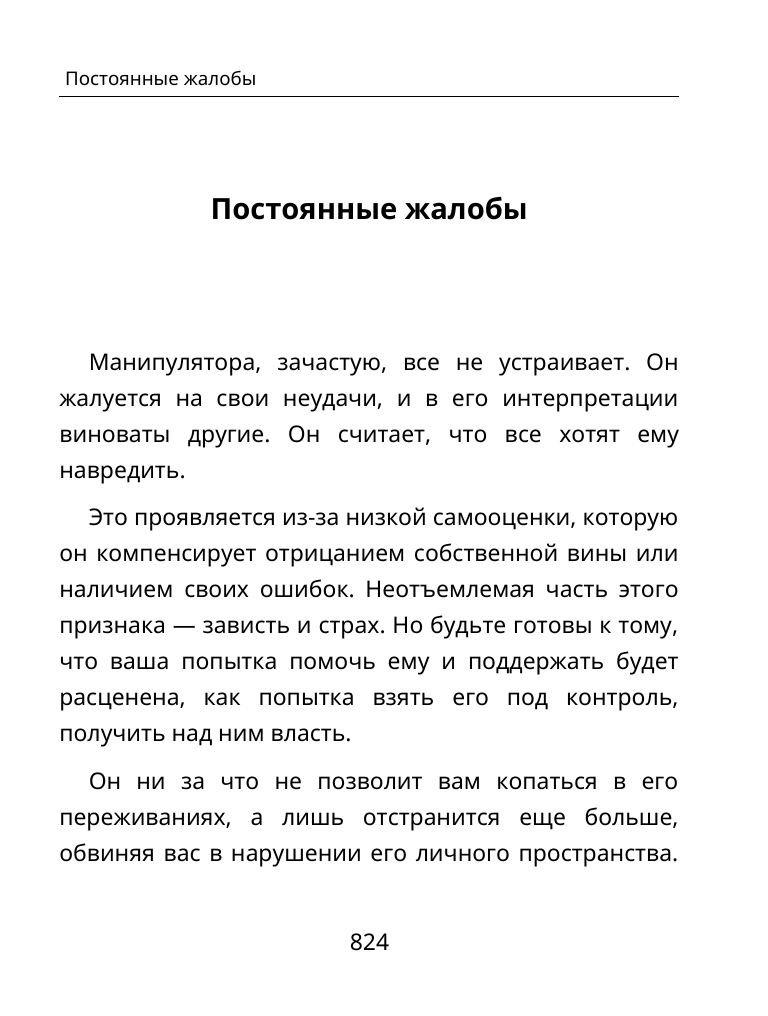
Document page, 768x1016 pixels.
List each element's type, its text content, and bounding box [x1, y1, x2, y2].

text Манипулятора, зачастую, все не устраивает. Он жалуется на свои неудачи, и в его интерпретации виноваты другие. Он считает, что все хотят ему навредить. [59, 346, 679, 485]
subtitle Постоянные жалобы [59, 185, 679, 228]
text Это проявляется из-за низкой самооценки, которую он компенсирует отрицанием собственной вины или наличием своих ошибок. Неотъемлемая часть этого признака — зависть и страх. Но будьте готовы к тому, что ваша попытка помочь ему и поддержать будет расценена, как попытка взять его под контроль, получить над ним власть. [59, 501, 679, 748]
text Он ни за что не позволит вам копаться в его переживаниях, а лишь отстранится еще больше, обвиняя вас в нарушении его личного пространства. [59, 764, 679, 868]
